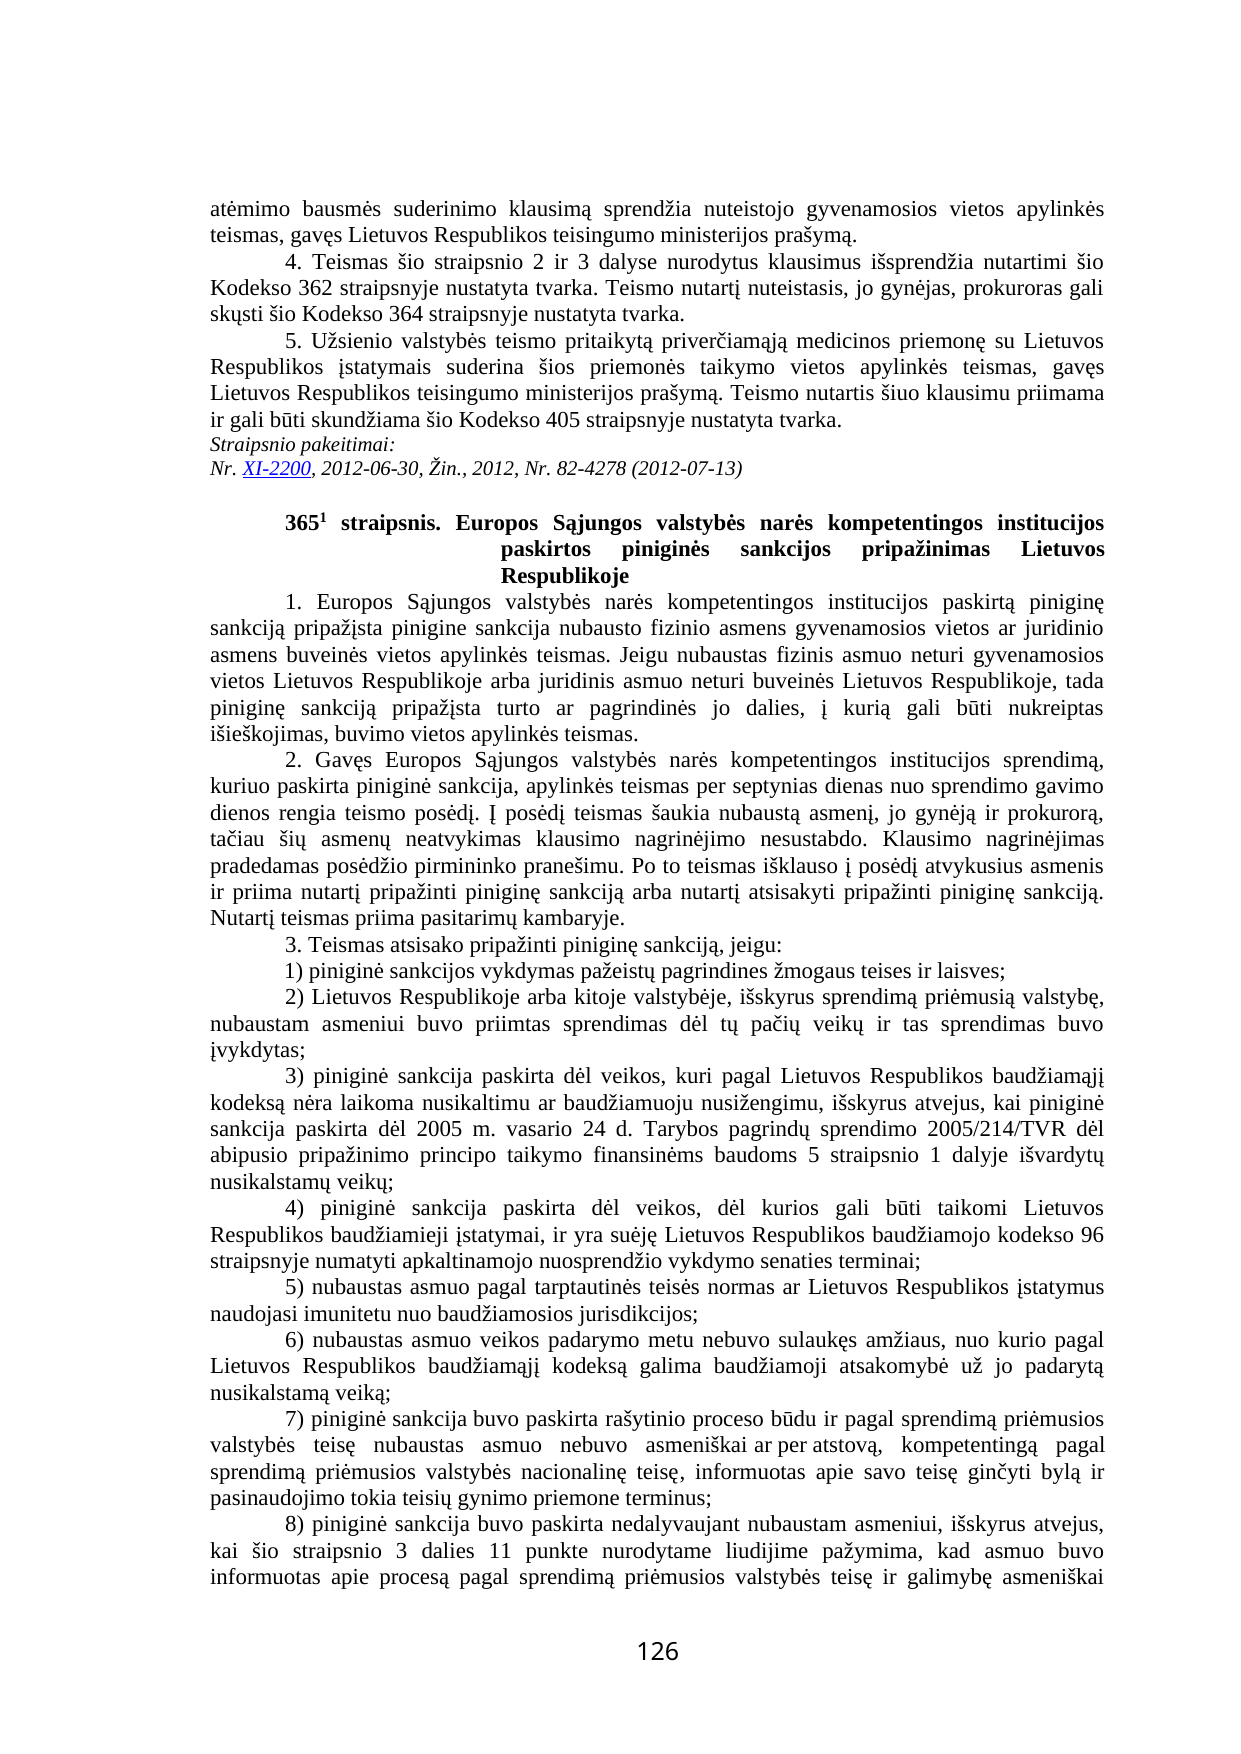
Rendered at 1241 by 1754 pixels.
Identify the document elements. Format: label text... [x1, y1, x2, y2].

text 7) piniginė sankcija buvo paskirta rašytinio proceso būdu ir pagal sprendimą priėmusios valstybės teisę nubaustas asmuo nebuvo asmeniškai ar per atstovą, kompetentingą pagal sprendimą priėmusios valstybės nacionalinę teisę, informuotas apie savo teisę ginčyti bylą ir pasinaudojimo tokia teisių gynimo priemone terminus; [210, 1405, 1106, 1511]
text 4. Teismas šio straipsnio 2 ir 3 dalyse nurodytus klausimus išsprendžia nutartimi šio Kodekso 362 straipsnyje nustatyta tvarka. Teismo nutartį nuteistasis, jo gynėjas, prokuroras gali skųsti šio Kodekso 364 straipsnyje nustatyta tvarka. [210, 248, 1106, 327]
text Straipsnio pakeitimai: [210, 432, 1106, 456]
text 3) piniginė sankcija paskirta dėl veikos, kuri pagal Lietuvos Respublikos baudžiamąjį kodeksą nėra laikoma nusikaltimu ar baudžiamuoju nusižengimu, išskyrus atvejus, kai piniginė sankcija paskirta dėl 2005 m. vasario 24 d. Tarybos pagrindų sprendimo 2005/214/TVR dėl abipusio pripažinimo principo taikymo finansinėms baudoms 5 straipsnio 1 dalyje išvardytų nusikalstamų veikų; [210, 1062, 1106, 1194]
text Nr. XI-2200, 2012-06-30, Žin., 2012, Nr. 82-4278 (2012-07-13) [210, 456, 1106, 480]
text 3651 straipsnis. Europos Sąjungos valstybės narės kompetentingos institucijos paskirtos piniginės sankcijos pripažinimas Lietuvos Respublikoje [285, 509, 1106, 588]
text 2) Lietuvos Respublikoje arba kitoje valstybėje, išskyrus sprendimą priėmusią valstybę, nubaustam asmeniui buvo priimtas sprendimas dėl tų pačių veikų ir tas sprendimas buvo įvykdytas; [210, 983, 1106, 1062]
text 5. Užsienio valstybės teismo pritaikytą priverčiamąją medicinos priemonę su Lietuvos Respublikos įstatymais suderina šios priemonės taikymo vietos apylinkės teismas, gavęs Lietuvos Respublikos teisingumo ministerijos prašymą. Teismo nutartis šiuo klausimu priimama ir gali būti skundžiama šio Kodekso 405 straipsnyje nustatyta tvarka. [210, 327, 1106, 432]
text 4) piniginė sankcija paskirta dėl veikos, dėl kurios gali būti taikomi Lietuvos Respublikos baudžiamieji įstatymai, ir yra suėję Lietuvos Respublikos baudžiamojo kodekso 96 straipsnyje numatyti apkaltinamojo nuosprendžio vykdymo senaties terminai; [210, 1194, 1106, 1273]
text 5) nubaustas asmuo pagal tarptautinės teisės normas ar Lietuvos Respublikos įstatymus naudojasi imunitetu nuo baudžiamosios jurisdikcijos; [210, 1273, 1106, 1326]
text 1) piniginė sankcijos vykdymas pažeistų pagrindines žmogaus teises ir laisves; [210, 957, 1106, 983]
text 3. Teismas atsisako pripažinti piniginę sankciją, jeigu: [210, 931, 1106, 957]
text 8) piniginė sankcija buvo paskirta nedalyvaujant nubaustam asmeniui, išskyrus atvejus, kai šio straipsnio 3 dalies 11 punkte nurodytame liudijime pažymima, kad asmuo buvo informuotas apie procesą pagal sprendimą priėmusios valstybės teisę ir galimybę asmeniškai [210, 1511, 1106, 1589]
text 1. Europos Sąjungos valstybės narės kompetentingos institucijos paskirtą piniginę sankciją pripažįsta pinigine sankcija nubausto fizinio asmens gyvenamosios vietos ar juridinio asmens buveinės vietos apylinkės teismas. Jeigu nubaustas fizinis asmuo neturi gyvenamosios vietos Lietuvos Respublikoje arba juridinis asmuo neturi buveinės Lietuvos Respublikoje, tada piniginę sankciją pripažįsta turto ar pagrindinės jo dalies, į kurią gali būti nukreiptas išieškojimas, buvimo vietos apylinkės teismas. [210, 588, 1106, 746]
text 2. Gavęs Europos Sąjungos valstybės narės kompetentingos institucijos sprendimą, kuriuo paskirta piniginė sankcija, apylinkės teismas per septynias dienas nuo sprendimo gavimo dienos rengia teismo posėdį. Į posėdį teismas šaukia nubaustą asmenį, jo gynėją ir prokurorą, tačiau šių asmenų neatvykimas klausimo nagrinėjimo nesustabdo. Klausimo nagrinėjimas pradedamas posėdžio pirmininko pranešimu. Po to teismas išklauso į posėdį atvykusius asmenis ir priima nutartį pripažinti piniginę sankciją arba nutartį atsisakyti pripažinti piniginę sankciją. Nutartį teismas priima pasitarimų kambaryje. [210, 746, 1106, 931]
text atėmimo bausmės suderinimo klausimą sprendžia nuteistojo gyvenamosios vietos apylinkės teismas, gavęs Lietuvos Respublikos teisingumo ministerijos prašymą. [210, 195, 1106, 248]
text 6) nubaustas asmuo veikos padarymo metu nebuvo sulaukęs amžiaus, nuo kurio pagal Lietuvos Respublikos baudžiamąjį kodeksą galima baudžiamoji atsakomybė už jo padarytą nusikalstamą veiką; [210, 1326, 1106, 1405]
